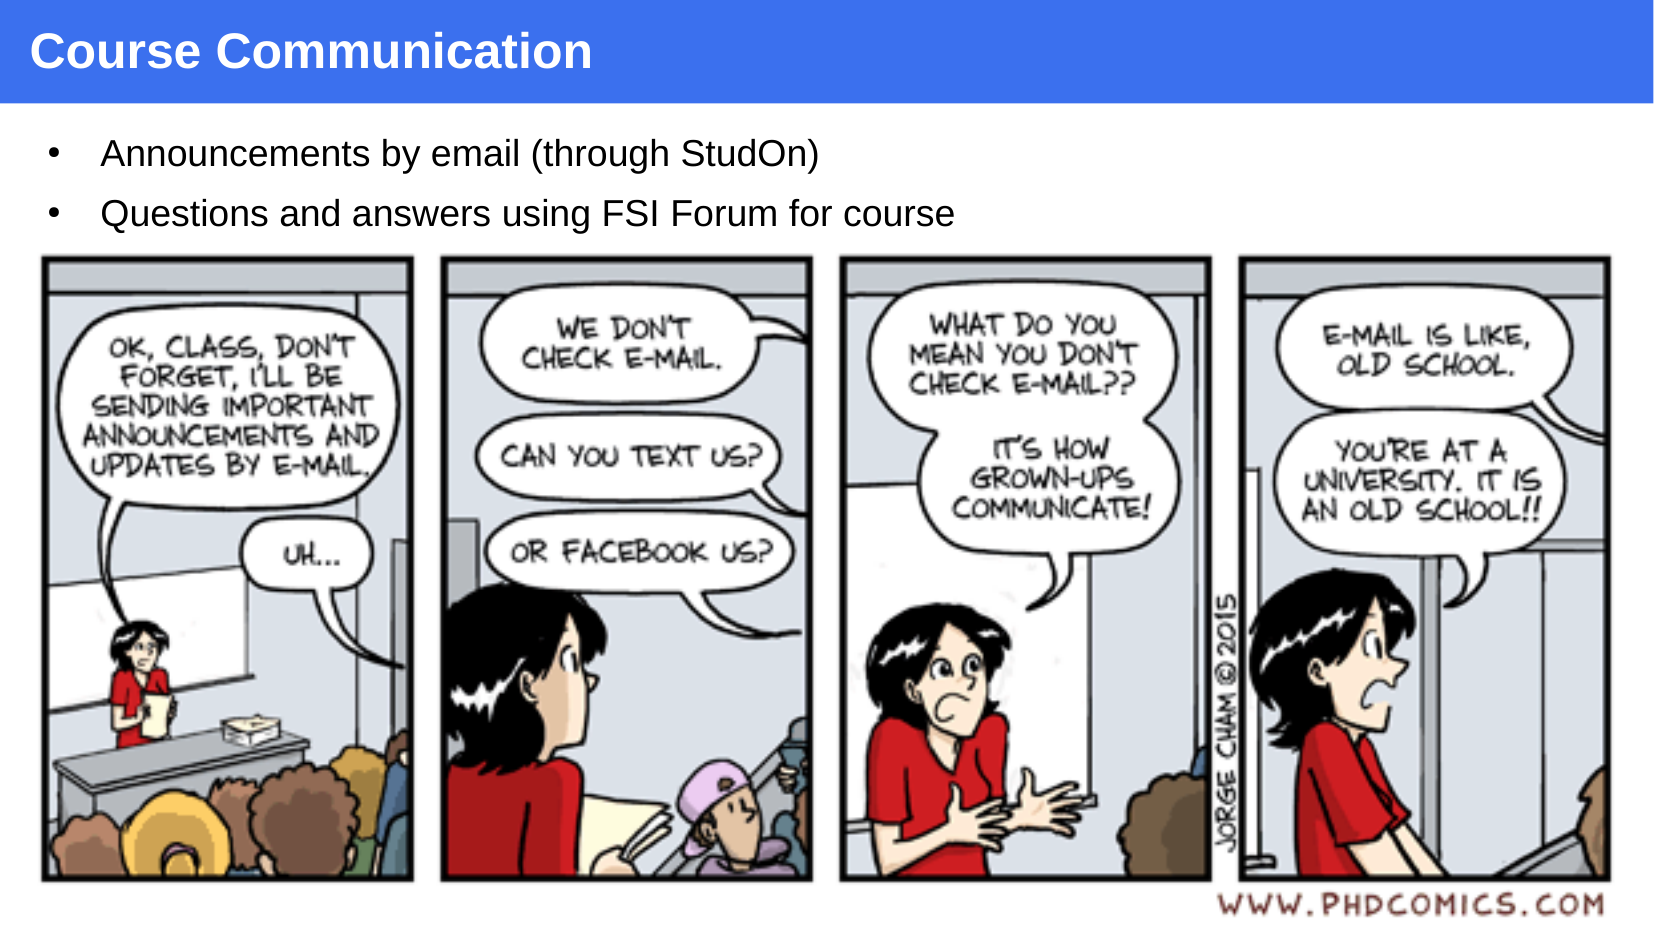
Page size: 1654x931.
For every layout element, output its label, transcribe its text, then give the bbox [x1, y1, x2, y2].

title Course Communication [0, 0, 1654, 104]
list Announcements by email (through StudOn) Questions and answers using FSI Forum for course [29, 132, 1625, 236]
picture [29, 236, 1625, 928]
